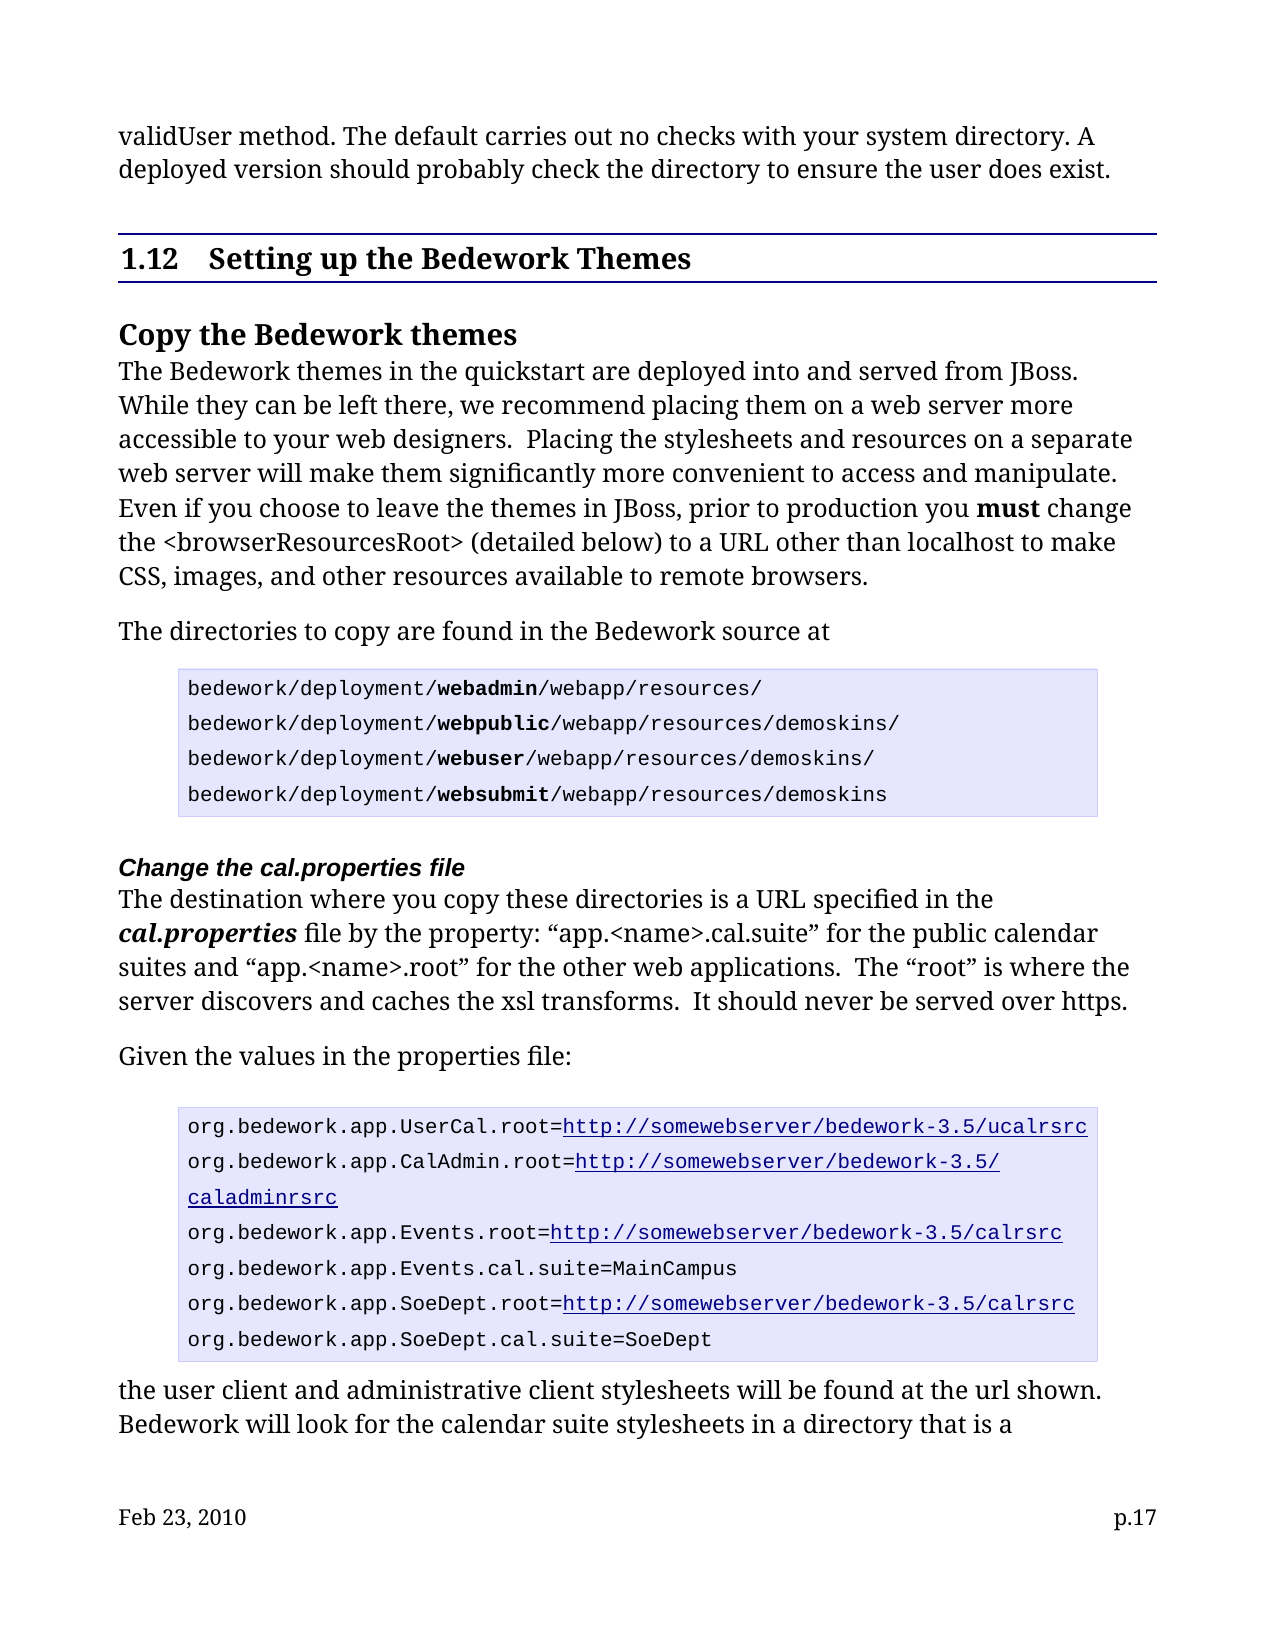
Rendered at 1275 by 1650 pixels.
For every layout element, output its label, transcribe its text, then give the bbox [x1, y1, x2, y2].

text the user client and administrative client stylesheets will be found at the url shown. Bedework will look for the calendar suite stylesheets in a directory that is a [118, 1373, 1157, 1441]
subtitle Change the cal.properties file [118, 854, 1157, 882]
text org.bedework.app.CalAdmin.root=http://somewebserver/bedework-3.5/caladminrsrc [179, 1142, 1097, 1211]
text org.bedework.app.Events.root=http://somewebserver/bedework-3.5/calrsrc [179, 1213, 1097, 1246]
text org.bedework.app.SoeDept.cal.suite=SoeDept [179, 1319, 1097, 1361]
text org.bedework.app.SoeDept.root=http://somewebserver/bedework-3.5/calrsrc [179, 1284, 1097, 1317]
text org.bedework.app.Events.cal.suite=MainCampus [179, 1249, 1097, 1281]
text bedework/deployment/webadmin/webapp/resources/ [179, 670, 1097, 701]
text The Bedework themes in the quickstart are deployed into and served from JBoss. While they can be left there, we recommend placing them on a web server more accessible to your web designers. Placing the stylesheets and resources on a separate web server will make them significantly more convenient to access and manipulate. Even if you choose to leave the themes in JBoss, prior to production you must change the <browserResourcesRoot> (detailed below) to a URL other than localhost to make CSS, images, and other resources available to remote browsers. [118, 354, 1157, 592]
text bedework/deployment/websubmit/webapp/resources/demoskins [179, 775, 1097, 816]
text org.bedework.app.UserCal.root=http://somewebserver/bedework-3.5/ucalrsrc [179, 1108, 1097, 1140]
subtitle Setting up the Bedework Themes [118, 235, 1157, 281]
text The directories to copy are found in the Bedework source at [118, 613, 1157, 647]
text bedework/deployment/webpublic/webapp/resources/demoskins/ [179, 704, 1097, 737]
text Given the values in the properties file: [118, 1039, 1157, 1073]
text validUser method. The default carries out no checks with your system directory. A deployed version should probably check the directory to ensure the user does exist. [118, 118, 1157, 186]
text The destination where you copy these directories is a URL specified in the cal.properties file by the property: “app.<name>.cal.suite” for the public calendar suites and “app.<name>.root” for the other web applications. The “root” is where the server discovers and caches the xsl transforms. It should never be served over https. [118, 882, 1157, 1018]
subtitle Copy the Bedework themes [118, 314, 1157, 354]
text bedework/deployment/webuser/webapp/resources/demoskins/ [179, 739, 1097, 772]
